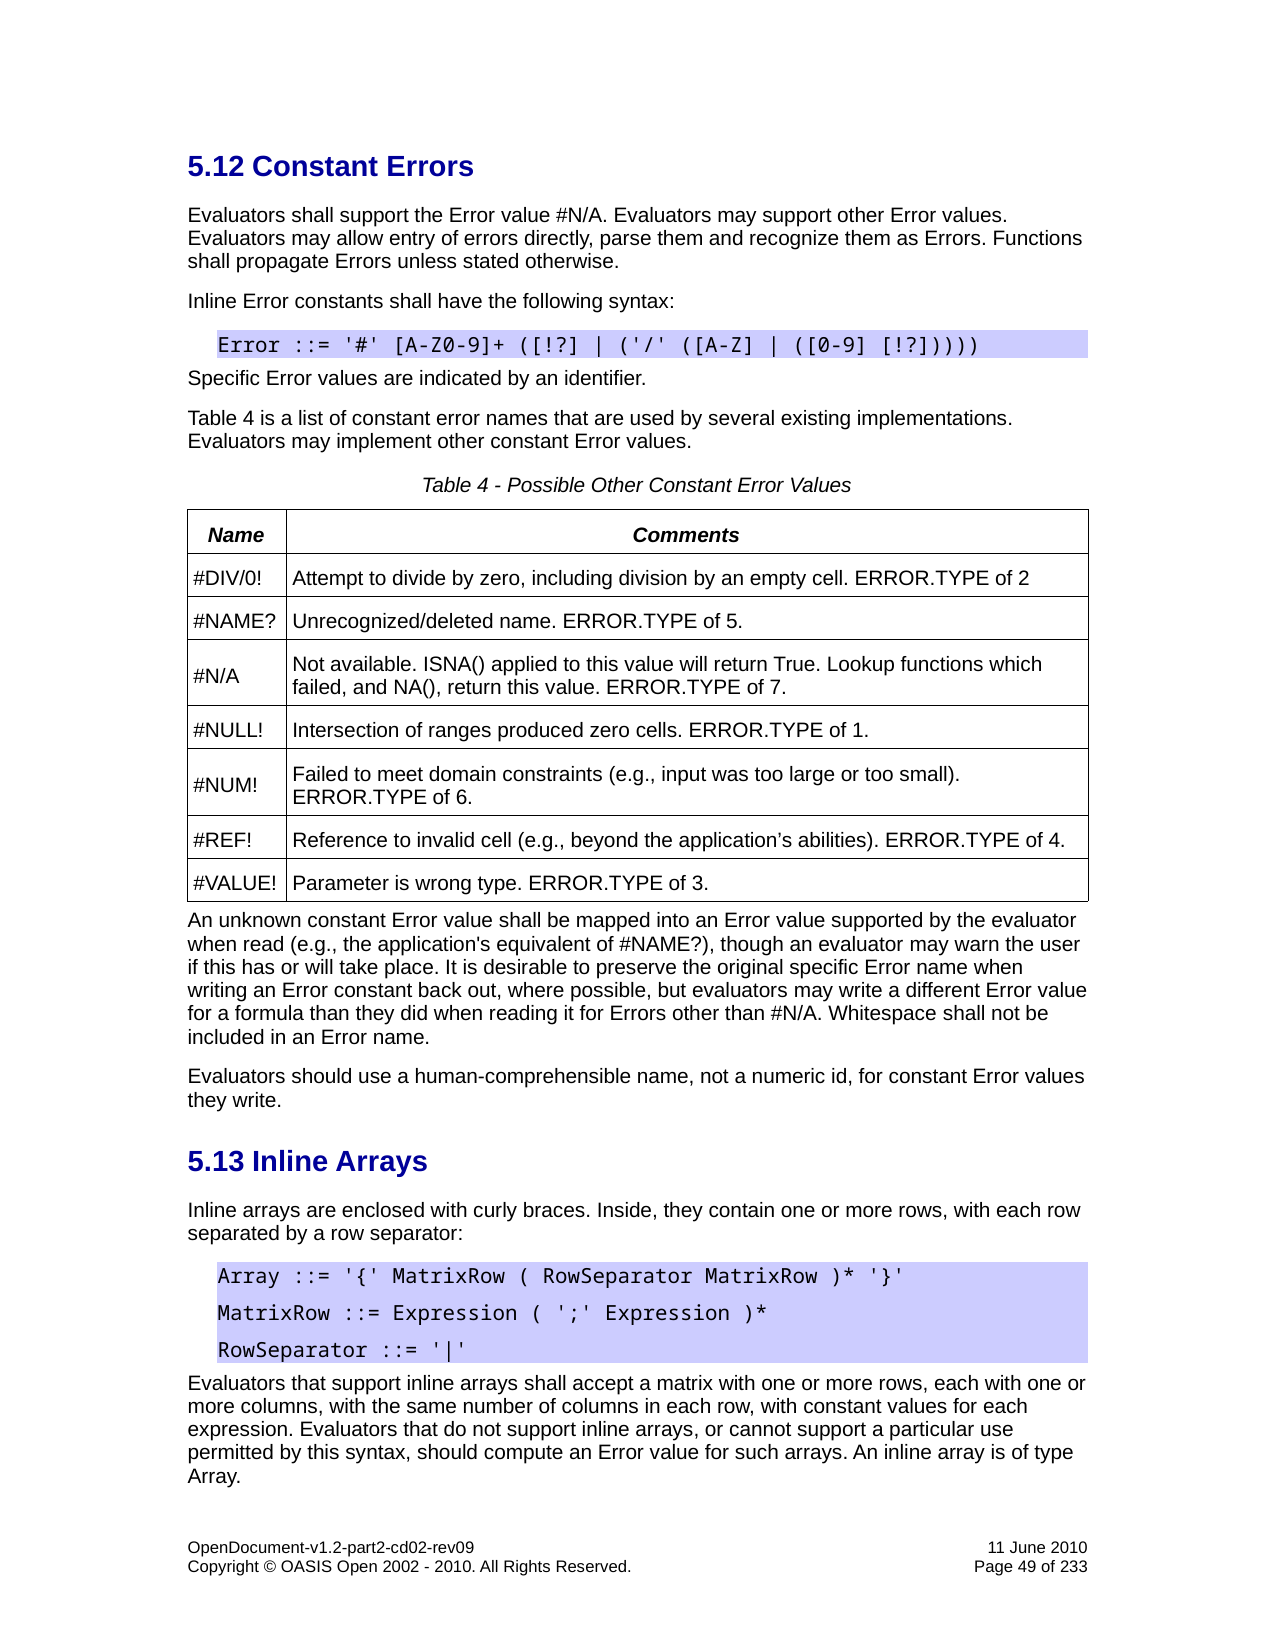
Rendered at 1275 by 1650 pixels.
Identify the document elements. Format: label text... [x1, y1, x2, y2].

text RowSeparator ::= '|' [217, 1335, 1088, 1363]
table_cell Attempt to divide by zero, including division by an empty cell. ERROR.TYPE of 2 [287, 554, 1088, 596]
table_cell Failed to meet domain constraints (e.g., input was too large or too small). ERROR.TYPE of 6. [287, 749, 1088, 814]
table_cell #DIV/0! [188, 554, 286, 596]
table_cell #N/A [188, 640, 286, 705]
table_cell #NUM! [188, 749, 286, 814]
text Evaluators that support inline arrays shall accept a matrix with one or more rows, each with one or more columns, with the same number of columns in each row, with constant values for each expression. Evaluators that do not support inline arrays, or cannot support a particular use permitted by this syntax, should compute an Error value for such arrays. An inline array is of type Array. [187, 1371, 1088, 1487]
text Evaluators shall support the Error value #N/A. Evaluators may support other Error values. Evaluators may allow entry of errors directly, parse them and recognize them as Errors. Functions shall propagate Errors unless stated otherwise. [187, 203, 1088, 273]
table_cell #REF! [188, 816, 286, 858]
text Specific Error values are indicated by an identifier. [187, 366, 1088, 389]
text Inline arrays are enclosed with curly braces. Inside, they contain one or more rows, with each row separated by a row separator: [187, 1198, 1088, 1245]
table_cell Intersection of ranges produced zero cells. ERROR.TYPE of 1. [287, 706, 1088, 748]
table_cell #VALUE! [188, 859, 286, 901]
text Array ::= '{' MatrixRow ( RowSeparator MatrixRow )* '}' [217, 1262, 1088, 1290]
text MatrixRow ::= Expression ( ';' Expression )* [217, 1298, 1088, 1326]
table_cell #NULL! [188, 706, 286, 748]
table_cell Parameter is wrong type. ERROR.TYPE of 3. [287, 859, 1088, 901]
table_cell Unrecognized/deleted name. ERROR.TYPE of 5. [287, 597, 1088, 639]
table_header Comments [287, 510, 1088, 552]
text An unknown constant Error value shall be mapped into an Error value supported by the evaluator when read (e.g., the application's equivalent of #NAME?), though an evaluator may warn the user if this has or will take place. It is desirable to preserve the original specific Error name when writing an Error constant back out, where possible, but evaluators may write a different Error value for a formula than they did when reading it for Errors other than #N/A. Whitespace shall not be included in an Error name. [187, 909, 1088, 1048]
text Table 4 - Possible Other Constant Error Values [187, 473, 1088, 497]
text Table 4 is a list of constant error names that are used by several existing implementations. Evaluators may implement other constant Error values. [187, 406, 1088, 453]
table_cell Reference to invalid cell (e.g., beyond the application’s abilities). ERROR.TYPE of 4. [287, 816, 1088, 858]
table_cell Not available. ISNA() applied to this value will return True. Lookup functions which failed, and NA(), return this value. ERROR.TYPE of 7. [287, 640, 1088, 705]
table_cell #NAME? [188, 597, 286, 639]
text Evaluators should use a human-comprehensible name, not a numeric id, for constant Error values they write. [187, 1065, 1088, 1112]
text Error ::= '#' [A-Z0-9]+ ([!?] | ('/' ([A-Z] | ([0-9] [!?])))) [217, 330, 1088, 358]
table_header Name [188, 510, 286, 552]
subtitle Constant Errors [187, 150, 1088, 183]
text Inline Error constants shall have the following syntax: [187, 290, 1088, 313]
subtitle Inline Arrays [187, 1145, 1088, 1178]
